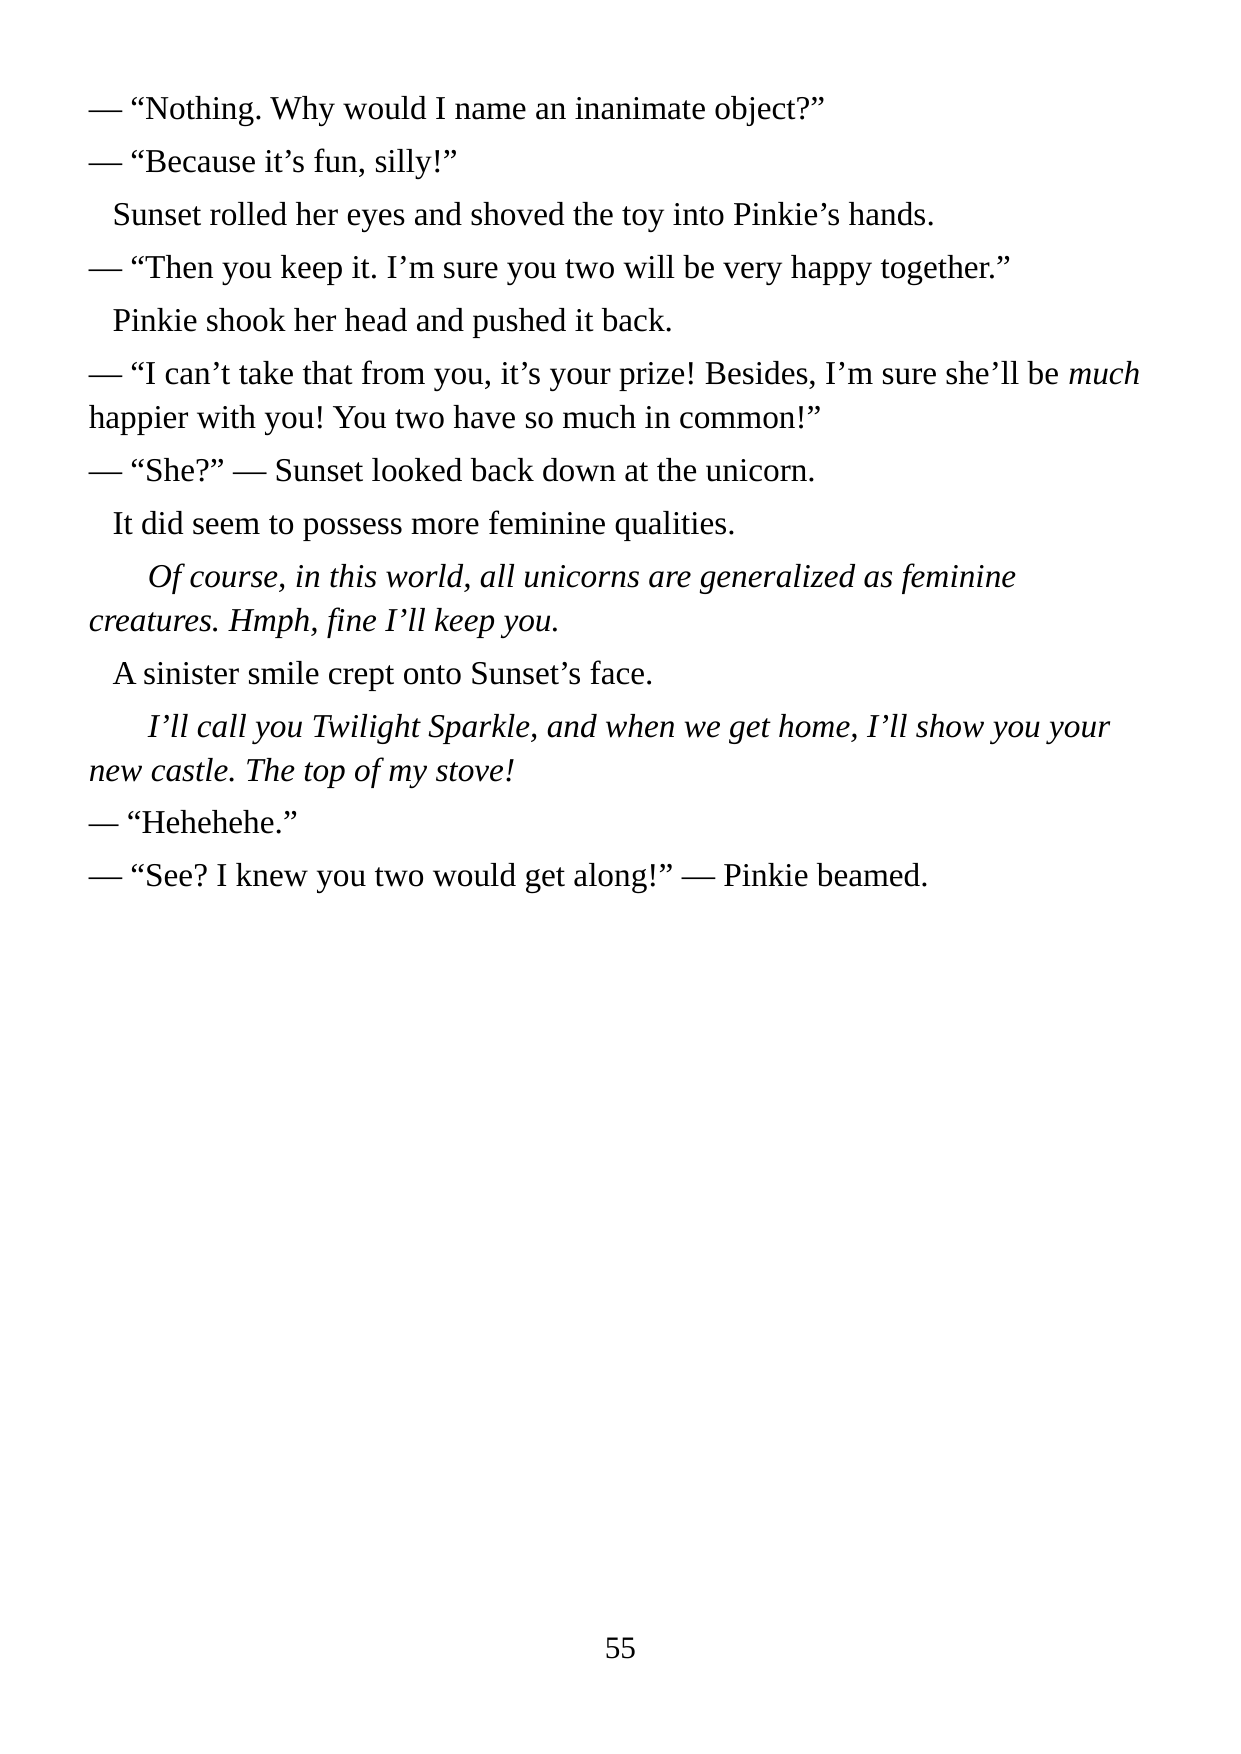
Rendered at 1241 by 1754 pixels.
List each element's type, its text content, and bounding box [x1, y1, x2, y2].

text — “She?” — Sunset looked back down at the unicorn. [88, 450, 1152, 488]
text It did seem to possess more feminine qualities. [88, 503, 1152, 541]
text Of course, in this world, all unicorns are generalized as feminine creatures. Hmph, fine I’ll keep you. [88, 556, 1152, 638]
text A sinister smile crept onto Sunset’s face. [88, 653, 1152, 691]
text — “Nothing. Why would I name an inanimate object?” [88, 88, 1152, 127]
text I’ll call you Twilight Sparkle, and when we get home, I’ll show you your new castle. The top of my stove! [88, 706, 1152, 788]
text — “Because it’s fun, silly!” [88, 141, 1152, 180]
text — “Then you keep it. I’m sure you two will be very happy together.” [88, 247, 1152, 286]
text Pinkie shook her head and pushed it back. [88, 300, 1152, 338]
text — “Hehehehe.” [88, 803, 1152, 841]
text Sunset rolled her eyes and shoved the toy into Pinkie’s hands. [88, 194, 1152, 233]
text — “See? I knew you two would get along!” — Pinkie beamed. [88, 856, 1152, 894]
text — “I can’t take that from you, it’s your prize! Besides, I’m sure she’ll be much happier with you! You two have so much in common!” [88, 353, 1152, 436]
